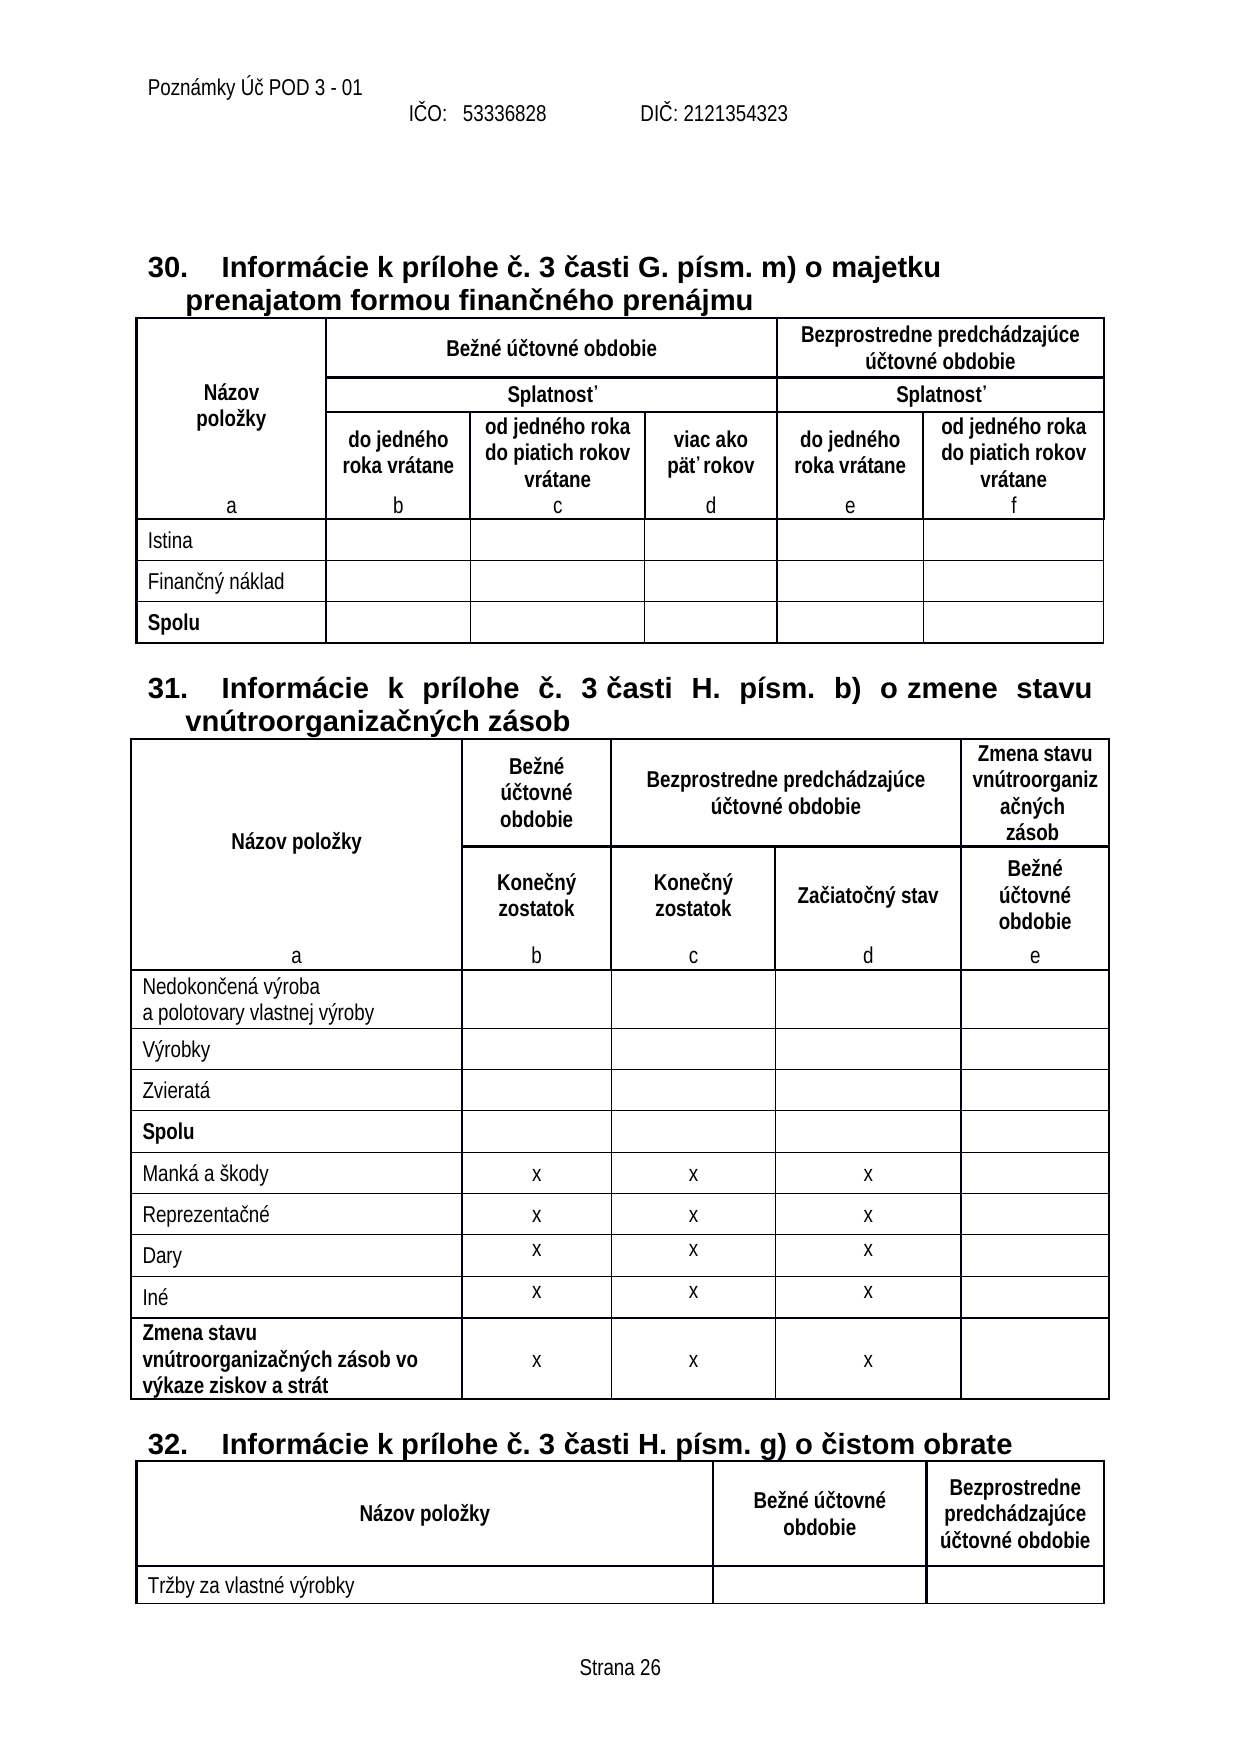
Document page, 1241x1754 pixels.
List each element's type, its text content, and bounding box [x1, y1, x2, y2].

table_cell x [612, 1153, 775, 1193]
table_cell [471, 602, 644, 642]
table_cell [645, 602, 776, 642]
table_cell Manká a škody [132, 1153, 461, 1193]
table_cell [612, 1029, 775, 1069]
table_header Názov položky [138, 319, 325, 492]
table_cell [463, 971, 611, 1028]
table_cell c [471, 492, 644, 518]
table_cell [471, 561, 644, 601]
table_cell Bežné účtovné obdobie [962, 848, 1108, 942]
table_cell [778, 520, 923, 559]
table_cell x [463, 1194, 611, 1234]
table_cell od jedného roka do piatich rokov vrátane [471, 413, 644, 492]
table_cell Začiatočný stav [776, 848, 960, 942]
table_cell [327, 602, 470, 642]
table_cell od jedného roka do piatich rokov vrátane [924, 413, 1103, 492]
table_cell [776, 1111, 960, 1152]
table_header Bežné účtovné obdobie [463, 740, 610, 845]
table_header Bežné účtovné obdobie [714, 1462, 925, 1565]
title Informácie k prílohe č. 3 časti H. písm. b) o zmene stavu vnútroorganizačných zásob [148, 671, 1092, 738]
table_header Bezprostredne predchádzajúce účtovné obdobie [928, 1462, 1103, 1565]
table_cell a [132, 942, 461, 968]
table_cell [612, 1070, 775, 1110]
table_cell [962, 971, 1108, 1028]
table_cell [471, 520, 644, 559]
table_cell x [776, 1153, 960, 1193]
table_cell x [612, 1277, 775, 1317]
table_cell x [776, 1235, 960, 1276]
table_cell Spolu [132, 1111, 461, 1152]
table_header Bezprostredne predchádzajúce účtovné obdobie [612, 740, 960, 845]
table_header Zmena stavu vnútroorganizačných zásob [962, 740, 1108, 845]
table_cell x [463, 1277, 611, 1317]
table_cell [962, 1153, 1108, 1193]
table_cell Reprezentačné [132, 1194, 461, 1234]
table_cell [327, 561, 470, 601]
table_cell x [776, 1194, 960, 1234]
table_cell [962, 1111, 1108, 1152]
table_cell [327, 520, 470, 559]
table_cell Iné [132, 1277, 461, 1317]
table_header Bežné účtovné obdobie [327, 319, 776, 376]
table_cell x [612, 1194, 775, 1234]
table_cell f [924, 492, 1103, 518]
table_cell [463, 1111, 611, 1152]
title Informácie k prílohe č. 3 časti H. písm. g) o čistom obrate [148, 1427, 1092, 1460]
table_cell Spolu [138, 602, 325, 642]
table_cell x [612, 1235, 775, 1276]
table_cell [645, 520, 776, 559]
table_cell x [612, 1319, 775, 1398]
table_cell x [776, 1277, 960, 1317]
table_cell Konečný zostatok [463, 848, 610, 942]
table_cell [463, 1070, 611, 1110]
table_cell [962, 1070, 1108, 1110]
table_cell Zmena stavu vnútroorganizačných zásob vo výkaze ziskov a strát [132, 1319, 461, 1398]
table_cell [924, 520, 1103, 559]
table_cell e [962, 942, 1108, 968]
table_cell x [463, 1235, 611, 1276]
table_cell [928, 1567, 1103, 1603]
table_cell [612, 1111, 775, 1152]
table_cell [776, 1029, 960, 1069]
table_cell [645, 561, 776, 601]
title Informácie k prílohe č. 3 časti G. písm. m) o majetku prenajatom formou finančného prenájmu [148, 250, 1092, 317]
table_cell do jedného roka vrátane [327, 413, 469, 492]
table_cell d [646, 492, 776, 518]
table_cell a [138, 492, 325, 518]
table_cell Zvieratá [132, 1070, 461, 1110]
table_cell [776, 1070, 960, 1110]
table_cell x [463, 1153, 611, 1193]
table_cell [962, 1029, 1108, 1069]
table_cell Splatnosť [327, 379, 776, 411]
table_cell [612, 971, 775, 1028]
table_cell Tržby za vlastné výrobky [138, 1567, 712, 1603]
table_cell Finančný náklad [138, 561, 325, 601]
table_cell viac ako päť rokov [646, 413, 776, 492]
table_cell [463, 1029, 611, 1069]
table_cell [776, 971, 960, 1028]
table_cell e [778, 492, 922, 518]
table_cell Konečný zostatok [612, 848, 774, 942]
table_cell Dary [132, 1235, 461, 1276]
table_cell c [612, 942, 774, 968]
table_header Názov položky [138, 1462, 712, 1565]
table_cell Splatnosť [778, 379, 1103, 411]
table_cell b [327, 492, 469, 518]
table_cell x [776, 1319, 960, 1398]
table_cell d [776, 942, 960, 968]
table_header Názov položky [132, 740, 461, 942]
table_cell [778, 561, 923, 601]
table_cell [962, 1194, 1108, 1234]
table_cell [962, 1277, 1108, 1317]
table_cell Výrobky [132, 1029, 461, 1069]
table_cell do jedného roka vrátane [778, 413, 922, 492]
table_cell b [463, 942, 610, 968]
table_cell [962, 1319, 1108, 1398]
table_cell [778, 602, 923, 642]
table_cell x [463, 1319, 611, 1398]
table_cell [962, 1235, 1108, 1276]
table_cell Istina [138, 520, 325, 559]
table_cell [924, 561, 1103, 601]
table_cell [714, 1567, 925, 1603]
table_cell [924, 602, 1103, 642]
table_cell Nedokončená výroba a polotovary vlastnej výroby [132, 971, 461, 1028]
table_header Bezprostredne predchádzajúce účtovné obdobie [778, 319, 1103, 376]
